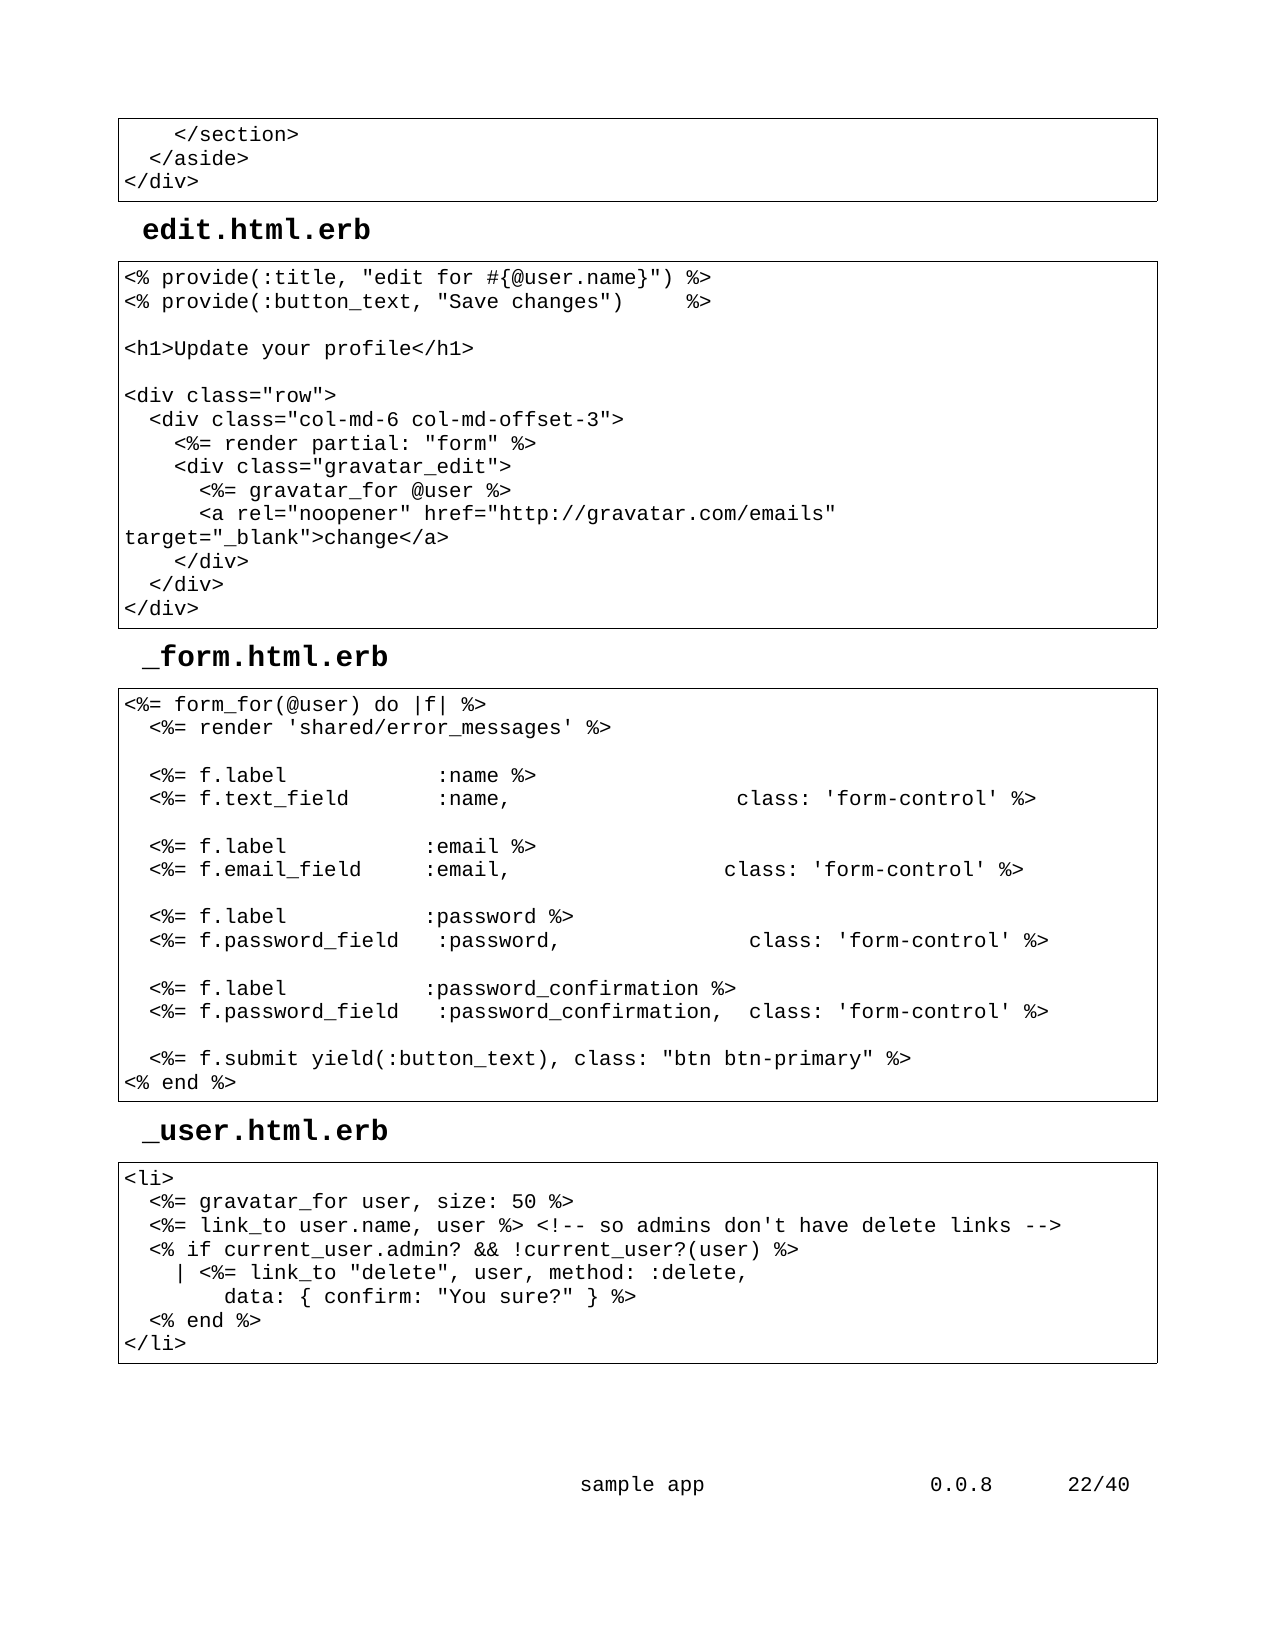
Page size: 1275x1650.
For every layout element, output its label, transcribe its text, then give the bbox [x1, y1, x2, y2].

table_header </section> </aside> </div> [119, 119, 1157, 201]
subtitle _user.html.erb [142, 1116, 1157, 1149]
table_header <% provide(:title, "edit for #{@user.name}") %> <% provide(:button_text, "Save changes") %> <h1>Update your profile</h1> <div class="row"> <div class="col-md-6 col-md-offset-3"> <%= render partial: "form" %> <div class="gravatar_edit"> <%= gravatar_for @user %> <a rel="noopener" href="http://gravatar.com/emails" target="_blank">change</a> </div> </div> </div> [119, 262, 1157, 627]
table_header <li> <%= gravatar_for user, size: 50 %> <%= link_to user.name, user %> <!-- so admins don't have delete links --> <% if current_user.admin? && !current_user?(user) %> | <%= link_to "delete", user, method: :delete, data: { confirm: "You sure?" } %> <% end %> </li> [119, 1163, 1157, 1363]
subtitle _form.html.erb [142, 642, 1157, 675]
table_header <%= form_for(@user) do |f| %> <%= render 'shared/error_messages' %> <%= f.label :name %> <%= f.text_field :name, class: 'form-control' %> <%= f.label :email %> <%= f.email_field :email, class: 'form-control' %> <%= f.label :password %> <%= f.password_field :password, class: 'form-control' %> <%= f.label :password_confirmation %> <%= f.password_field :password_confirmation, class: 'form-control' %> <%= f.submit yield(:button_text), class: "btn btn-primary" %> <% end %> [119, 689, 1157, 1101]
subtitle edit.html.erb [142, 215, 1157, 249]
